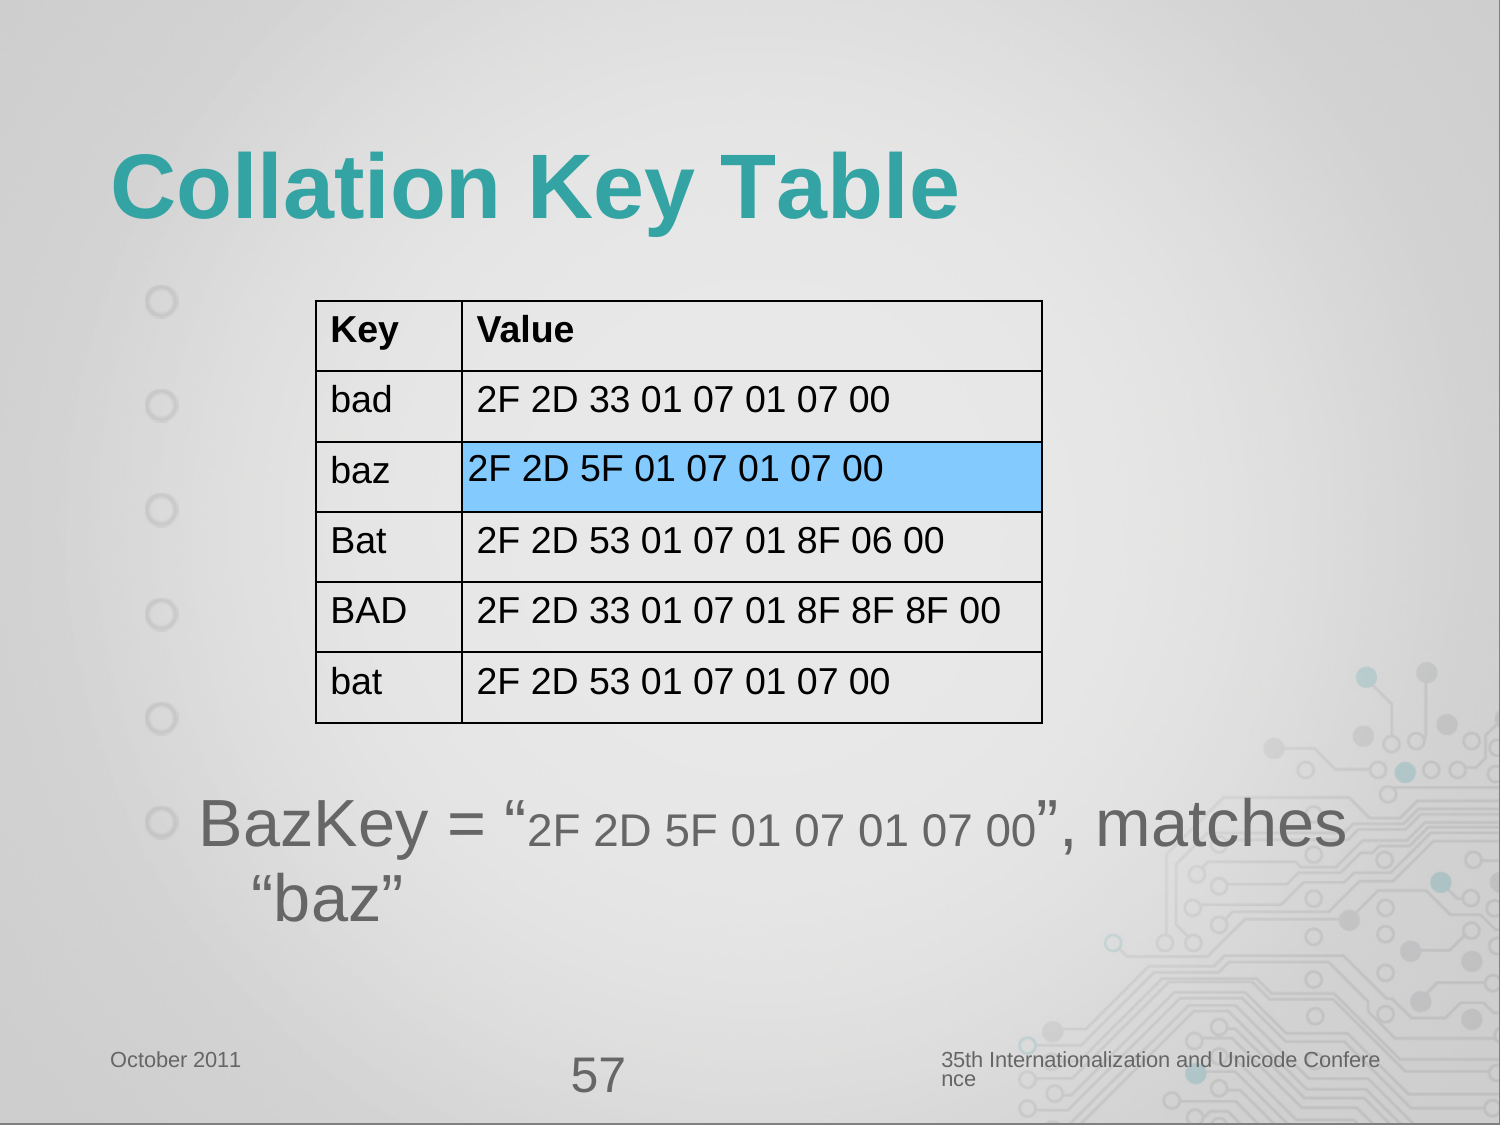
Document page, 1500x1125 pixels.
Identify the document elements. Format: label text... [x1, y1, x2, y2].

title Collation Key Table [110, 100, 1392, 264]
table_cell 2F 2D 53 01 07 01 8F 06 00 [463, 513, 1041, 581]
table_cell bad [317, 372, 461, 441]
table_cell baz [317, 443, 461, 511]
table_header Key [317, 302, 461, 370]
table_cell 2F 2D 5F 01 07 01 07 00 [463, 443, 1041, 511]
table_cell BAD [317, 583, 461, 651]
table_cell 2F 2D 33 01 07 01 8F 8F 8F 00 [463, 583, 1041, 651]
table_cell Bat [317, 513, 461, 581]
table_cell 2F 2D 33 01 07 01 07 00 [463, 372, 1041, 441]
list BazKey = “2F 2D 5F 01 07 01 07 00”, matches “baz” [110, 264, 1392, 959]
table_header Value [463, 302, 1041, 370]
table_cell 2F 2D 53 01 07 01 07 00 [463, 653, 1041, 722]
table_cell bat [317, 653, 461, 722]
picture [0, 0, 1499, 1123]
